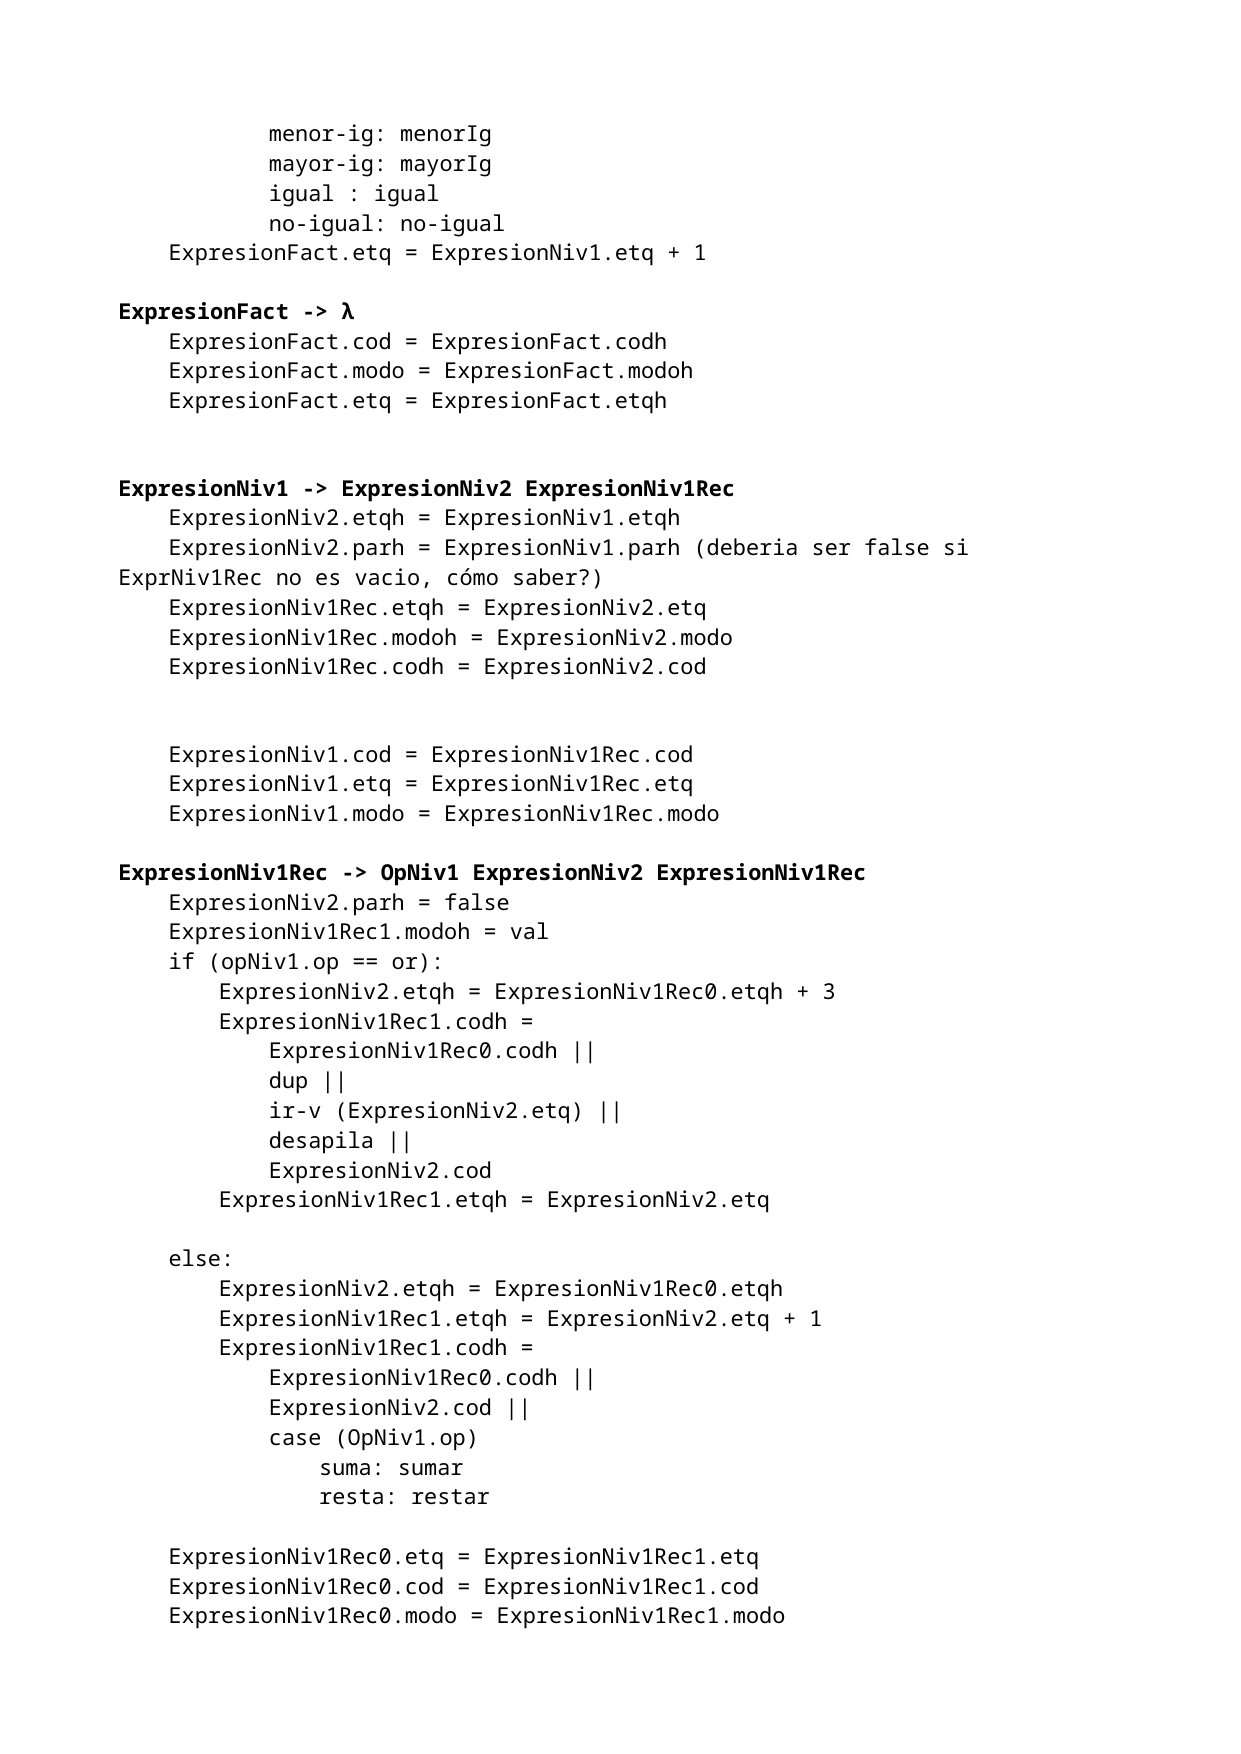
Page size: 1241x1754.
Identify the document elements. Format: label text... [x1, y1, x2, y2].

text ExpresionNiv2.etqh = ExpresionNiv1.etqh [118, 502, 1122, 532]
text ExpresionNiv1Rec1.modoh = val [118, 916, 1122, 946]
text ExpresionNiv1Rec0.codh || [118, 1362, 1122, 1392]
text ExpresionNiv1Rec.codh = ExpresionNiv2.cod [118, 651, 1122, 681]
text if (opNiv1.op == or): [118, 946, 1122, 976]
text ExpresionFact.etq = ExpresionFact.etqh [118, 385, 1122, 415]
text desapila || [118, 1125, 1122, 1154]
text ExpresionFact.cod = ExpresionFact.codh [118, 326, 1122, 355]
text ExpresionNiv2.etqh = ExpresionNiv1Rec0.etqh + 3 [118, 976, 1122, 1006]
text ExpresionNiv1Rec0.etq = ExpresionNiv1Rec1.etq [118, 1541, 1122, 1571]
text ExpresionNiv2.parh = ExpresionNiv1.parh (deberia ser false si ExprNiv1Rec no es vacio, cómo saber?) [118, 532, 1122, 592]
text no-igual: no-igual [118, 207, 1122, 237]
text dup || [118, 1065, 1122, 1095]
text ExpresionNiv1Rec1.codh = [118, 1332, 1122, 1362]
text ir-v (ExpresionNiv2.etq) || [118, 1095, 1122, 1125]
text ExpresionNiv1Rec.etqh = ExpresionNiv2.etq [118, 592, 1122, 621]
text ExpresionNiv1Rec.modoh = ExpresionNiv2.modo [118, 621, 1122, 651]
text ExpresionNiv1Rec1.codh = [118, 1006, 1122, 1035]
text ExpresionNiv2.etqh = ExpresionNiv1Rec0.etqh [118, 1273, 1122, 1302]
text suma: sumar [118, 1451, 1122, 1481]
text case (OpNiv1.op) [118, 1422, 1122, 1451]
text resta: restar [118, 1481, 1122, 1511]
text ExpresionNiv1Rec0.modo = ExpresionNiv1Rec1.modo [118, 1600, 1122, 1630]
text ExpresionFact.etq = ExpresionNiv1.etq + 1 [118, 237, 1122, 267]
text else: [118, 1243, 1122, 1273]
text ExpresionNiv1Rec0.cod = ExpresionNiv1Rec1.cod [118, 1571, 1122, 1600]
text menor-ig: menorIg [118, 118, 1122, 148]
text ExpresionFact.modo = ExpresionFact.modoh [118, 355, 1122, 385]
text ExpresionNiv1 -> ExpresionNiv2 ExpresionNiv1Rec [118, 472, 1122, 502]
text ExpresionNiv1Rec1.etqh = ExpresionNiv2.etq [118, 1184, 1122, 1214]
text ExpresionNiv1Rec0.codh || [118, 1035, 1122, 1065]
text igual : igual [118, 178, 1122, 207]
text ExpresionNiv2.cod [118, 1154, 1122, 1184]
text ExpresionNiv2.parh = false [118, 886, 1122, 916]
text ExpresionNiv1.cod = ExpresionNiv1Rec.cod [118, 738, 1122, 768]
text ExpresionNiv2.cod || [118, 1392, 1122, 1422]
text mayor-ig: mayorIg [118, 148, 1122, 178]
text ExpresionNiv1Rec -> OpNiv1 ExpresionNiv2 ExpresionNiv1Rec [118, 857, 1122, 886]
text ExpresionFact -> λ [118, 296, 1122, 326]
text ExpresionNiv1.modo = ExpresionNiv1Rec.modo [118, 798, 1122, 828]
text ExpresionNiv1Rec1.etqh = ExpresionNiv2.etq + 1 [118, 1302, 1122, 1332]
text ExpresionNiv1.etq = ExpresionNiv1Rec.etq [118, 768, 1122, 798]
